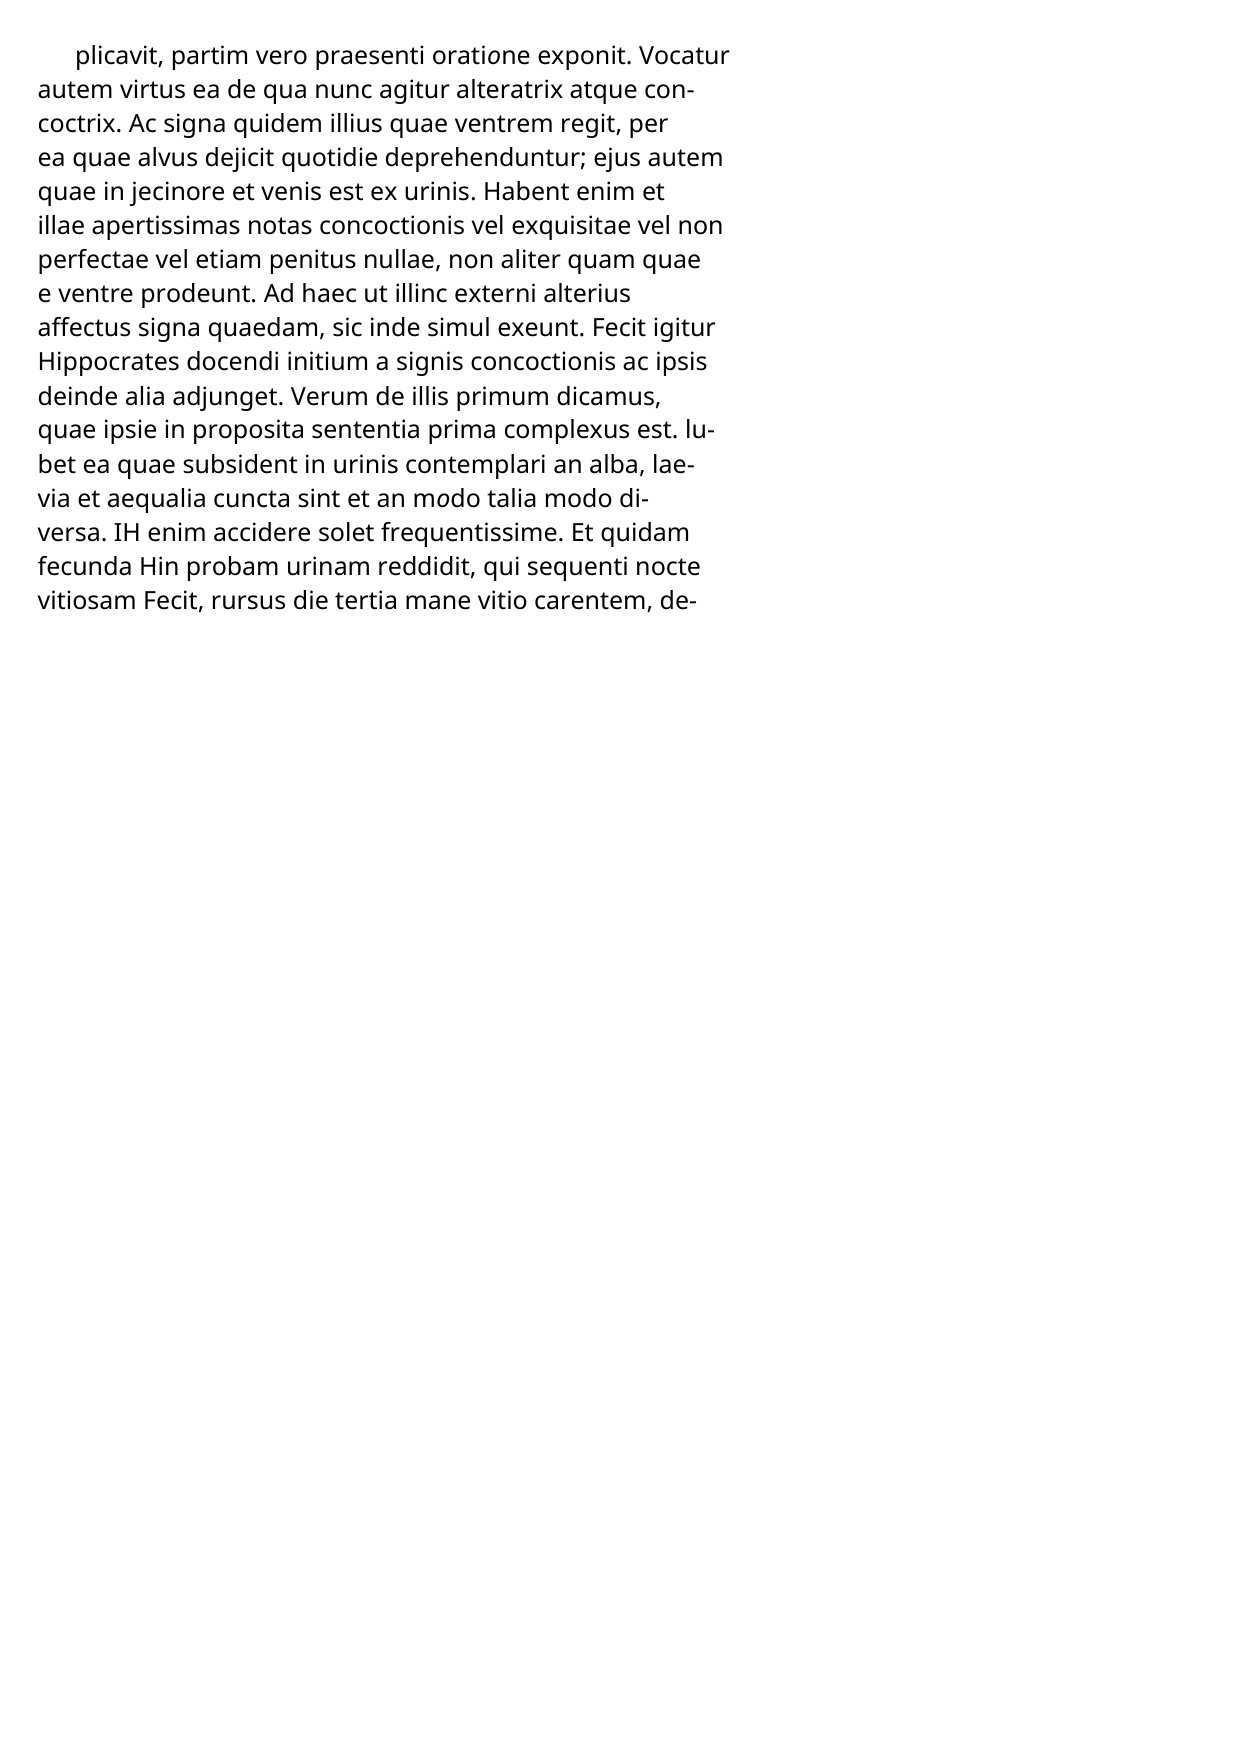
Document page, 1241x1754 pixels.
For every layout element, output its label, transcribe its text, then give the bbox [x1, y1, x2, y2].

text plicavit, partim vero praesenti oratione exponit. Vocatur autem virtus ea de qua nunc agitur alteratrix atque con- coctrix. Ac signa quidem illius quae ventrem regit, per ea quae alvus dejicit quotidie deprehenduntur; ejus autem quae in jecinore et venis est ex urinis. Habent enim et illae apertissimas notas concoctionis vel exquisitae vel non perfectae vel etiam penitus nullae, non aliter quam quae e ventre prodeunt. Ad haec ut illinc externi alterius affectus signa quaedam, sic inde simul exeunt. Fecit igitur Hippocrates docendi initium a signis concoctionis ac ipsis deinde alia adjunget. Verum de illis primum dicamus, quae ipsie in proposita sententia prima complexus est. lu- bet ea quae subsident in urinis contemplari an alba, lae- via et aequalia cuncta sint et an modo talia modo di- versa. IH enim accidere solet frequentissime. Et quidam fecunda Hin probam urinam reddidit, qui sequenti nocte vitiosam Fecit, rursus die tertia mane vitio carentem, de- [37, 37, 1203, 617]
